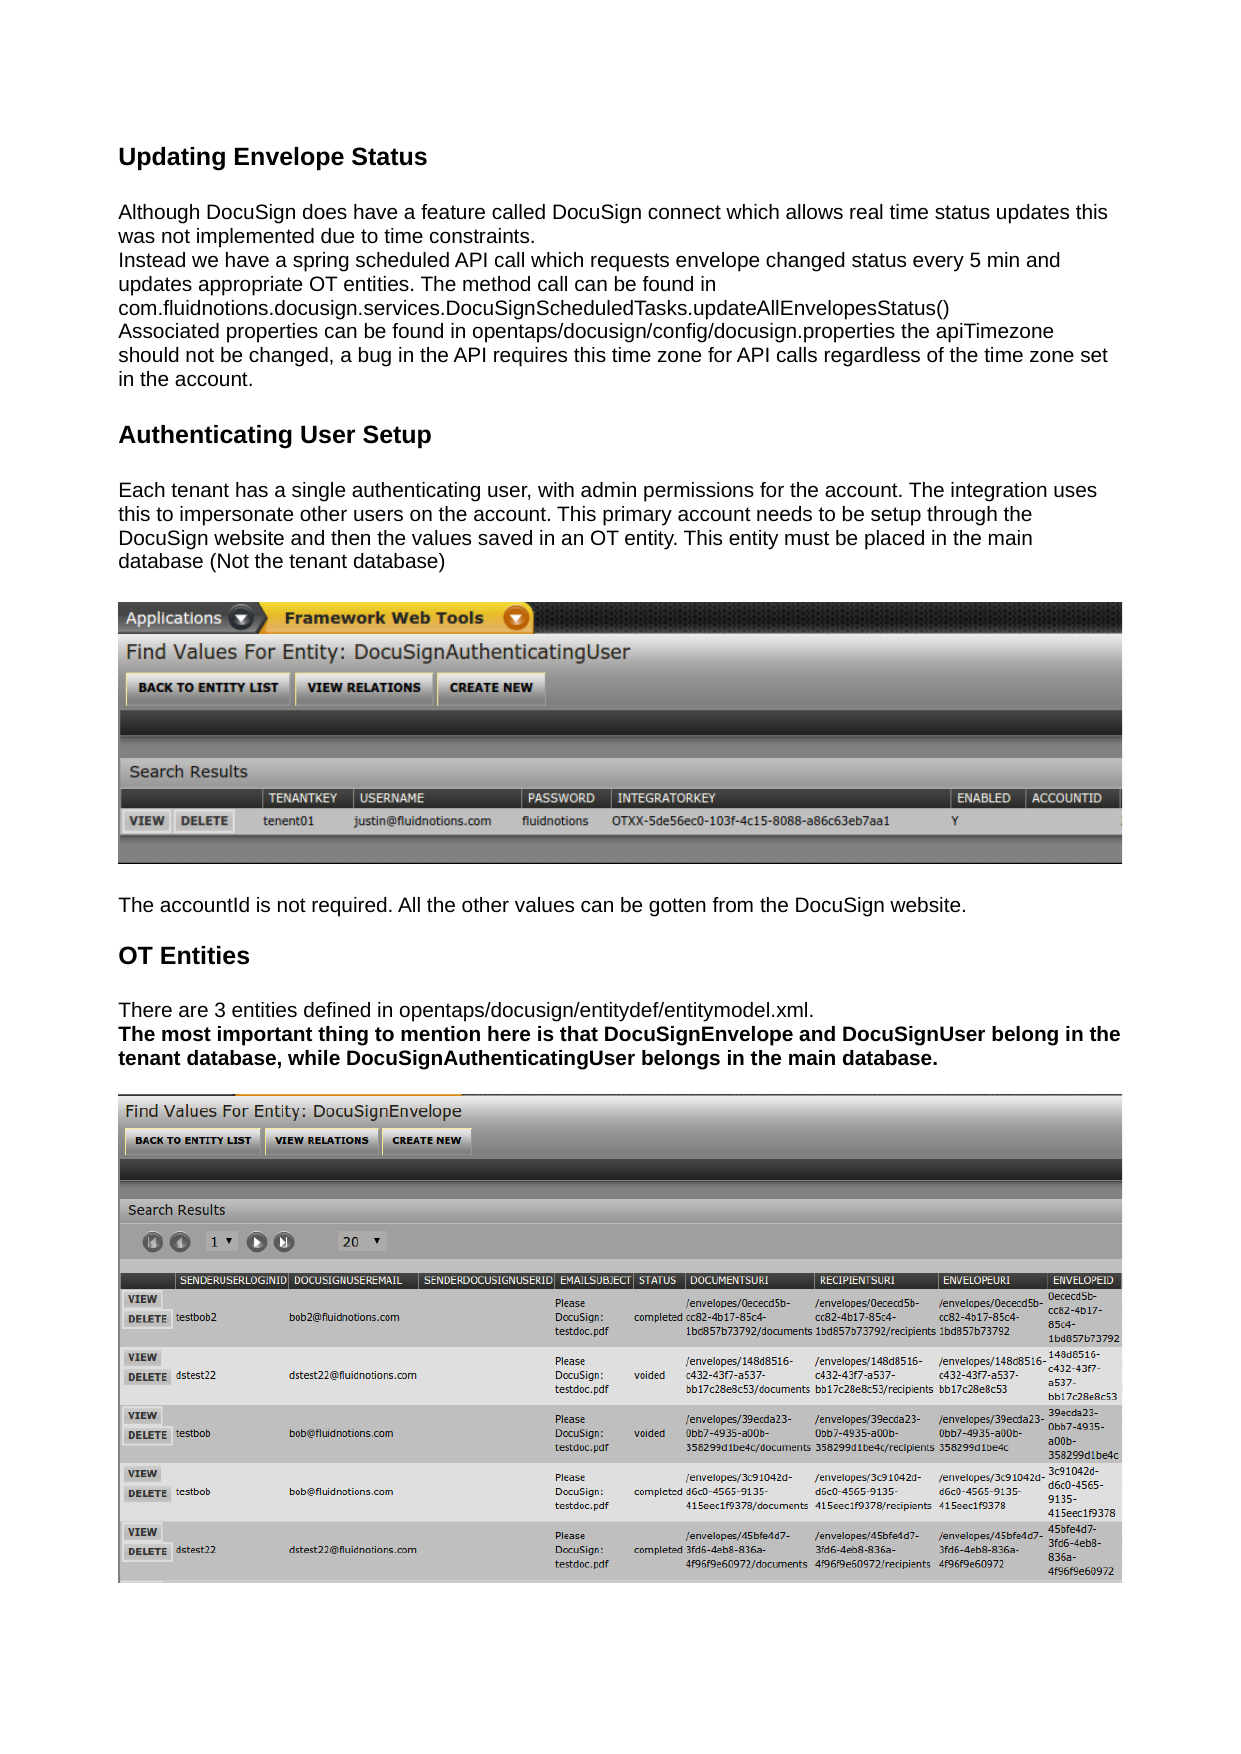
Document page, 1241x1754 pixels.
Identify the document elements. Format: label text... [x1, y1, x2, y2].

text There are 3 entities defined in opentaps/docusign/entitydef/entitymodel.xml. [118, 998, 1122, 1022]
text Although DocuSign does have a feature called DocuSign connect which allows real time status updates this was not implemented due to time constraints. [118, 199, 1122, 247]
picture [118, 1094, 1123, 1583]
text OT Entities [118, 941, 1122, 969]
text The accountId is not required. All the other values can be gotten from the DocuSign website. [118, 893, 1122, 917]
picture [118, 602, 1123, 864]
text should not be changed, a bug in the API requires this time zone for API calls regardless of the time zone set in the account. [118, 343, 1122, 391]
text Authenticating User Setup [118, 420, 1122, 449]
text Instead we have a spring scheduled API call which requests envelope changed status every 5 min and updates appropriate OT entities. The method call can be found in com.fluidnotions.docusign.services.DocuSignScheduledTasks.updateAllEnvelopesStatus() [118, 247, 1122, 319]
text Associated properties can be found in opentaps/docusign/config/docusign.properties the apiTimezone [118, 319, 1122, 343]
text Updating Envelope Status [118, 142, 1122, 171]
text The most important thing to mention here is that DocuSignEnvelope and DocuSignUser belong in the tenant database, while DocuSignAuthenticatingUser belongs in the main database. [118, 1022, 1122, 1070]
text Each tenant has a single authenticating user, with admin permissions for the account. The integration uses this to impersonate other users on the account. This primary account needs to be setup through the DocuSign website and then the values saved in an OT entity. This entity must be placed in the main database (Not the tenant database) [118, 477, 1122, 573]
